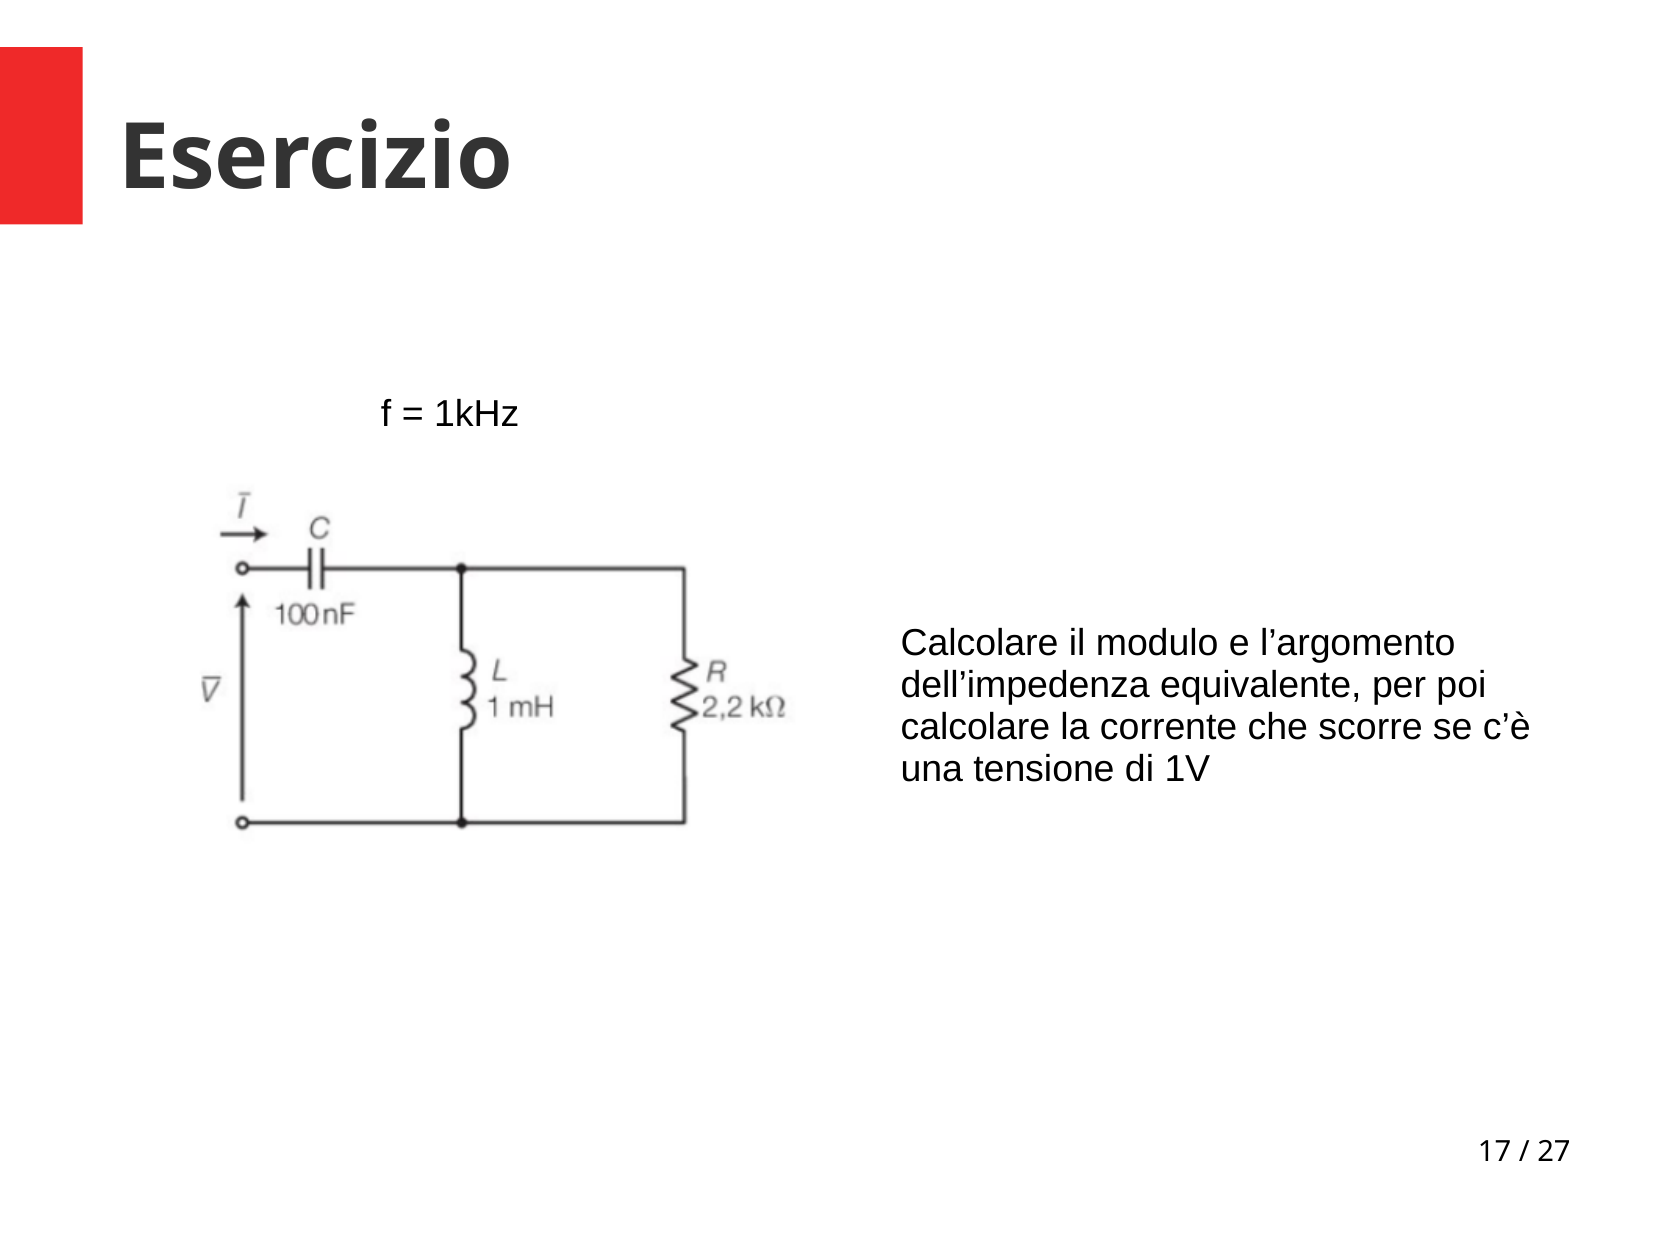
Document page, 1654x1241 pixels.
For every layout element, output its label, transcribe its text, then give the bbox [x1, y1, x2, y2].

title Esercizio [118, 49, 1571, 257]
text_box Calcolare il modulo e l’argomento dell’impedenza equivalente, per poi calcolare la corrente che scorre se c’è una tensione di 1V [885, 614, 1560, 797]
picture [175, 472, 827, 881]
text_box f = 1kHz [366, 385, 544, 461]
